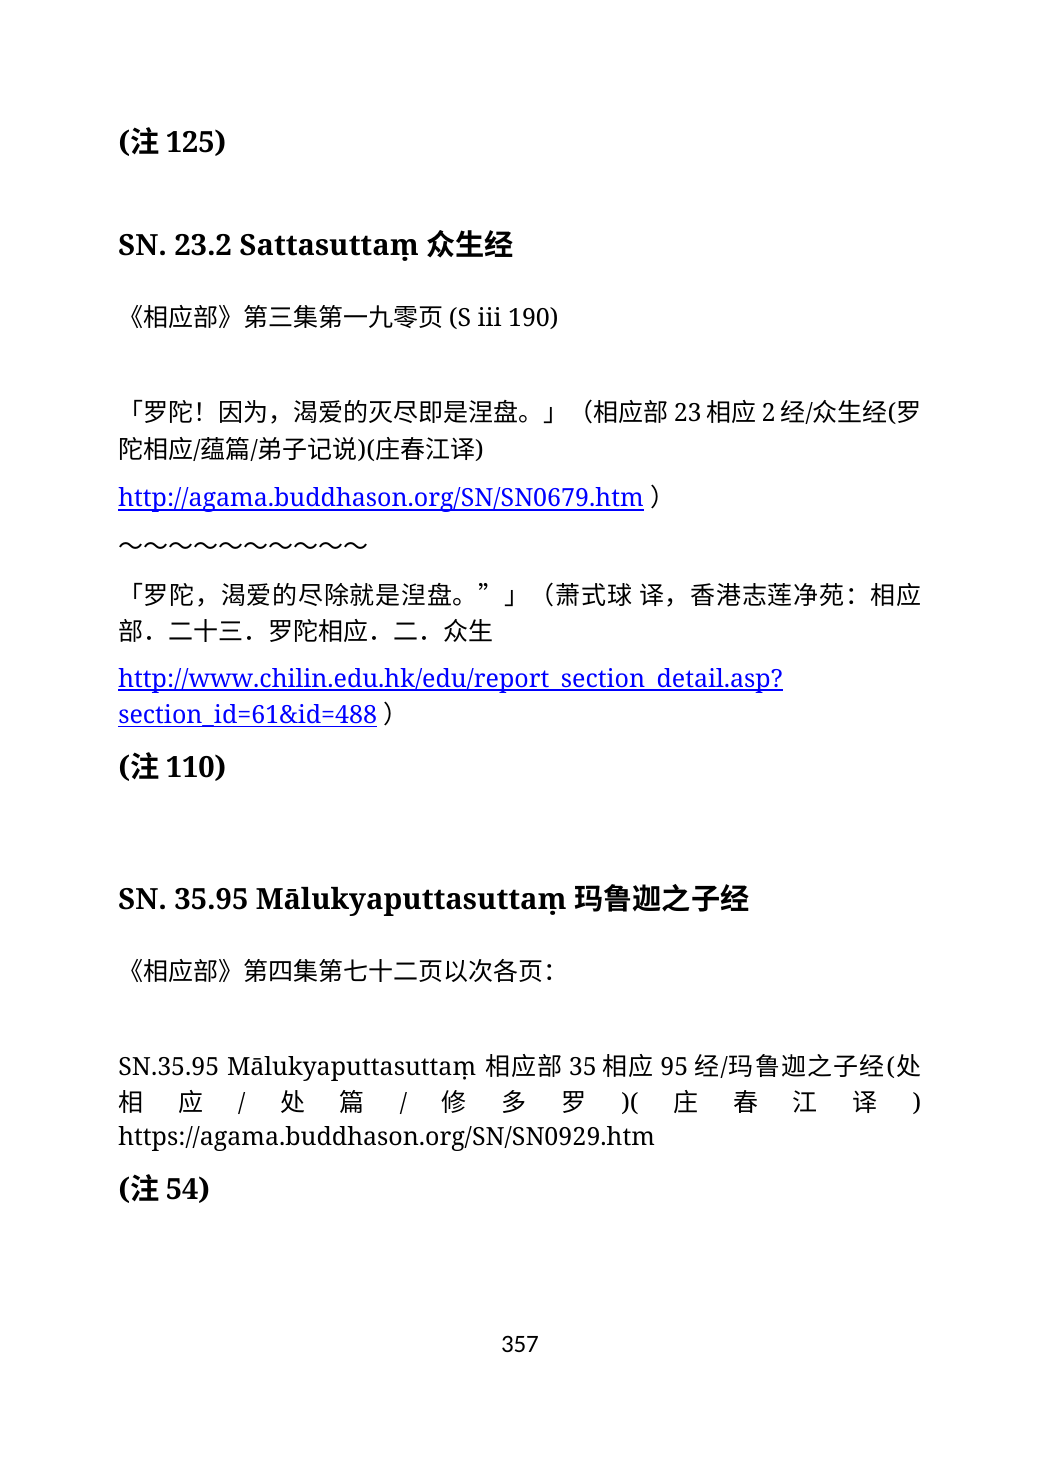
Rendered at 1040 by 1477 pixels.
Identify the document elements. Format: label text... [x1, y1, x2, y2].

subtitle SN. 23.2 Sattasuttaṃ 众生经 [118, 222, 921, 264]
text ～～～～～～～～～～ [118, 527, 921, 563]
text http://www.chilin.edu.hk/edu/report_section_detail.asp?section_id=61&id=488 ） [118, 660, 921, 731]
subtitle SN. 35.95 Mālukyaputtasuttaṃ 玛鲁迦之子经 [118, 875, 921, 918]
text SN.35.95 Mālukyaputtasuttaṃ 相应部35相应95经/玛鲁迦之子经(处相应/处篇/修多罗)(庄春江译) https://agama.buddhason.org/SN/SN0929.htm [118, 1047, 921, 1153]
text (注 110) [118, 743, 921, 786]
text http://agama.buddhason.org/SN/SN0679.htm ） [118, 478, 921, 514]
text (注 125) [118, 118, 921, 161]
text 《相应部》第四集第七十二页以次各页： [118, 951, 921, 987]
text (注 54) [118, 1166, 921, 1208]
text 《相应部》第三集第一九零页 (S iii 190) [118, 298, 921, 334]
text 「罗陀，渴爱的尽除就是湼盘。”」（萧式球 译，香港志莲净苑：相应部．二十三．罗陀相应．二．众生 [118, 575, 921, 648]
text 「罗陀！因为，渴爱的灭尽即是涅盘。」（相应部23相应2经/众生经(罗陀相应/蕴篇/弟子记说)(庄春江译) [118, 393, 921, 465]
